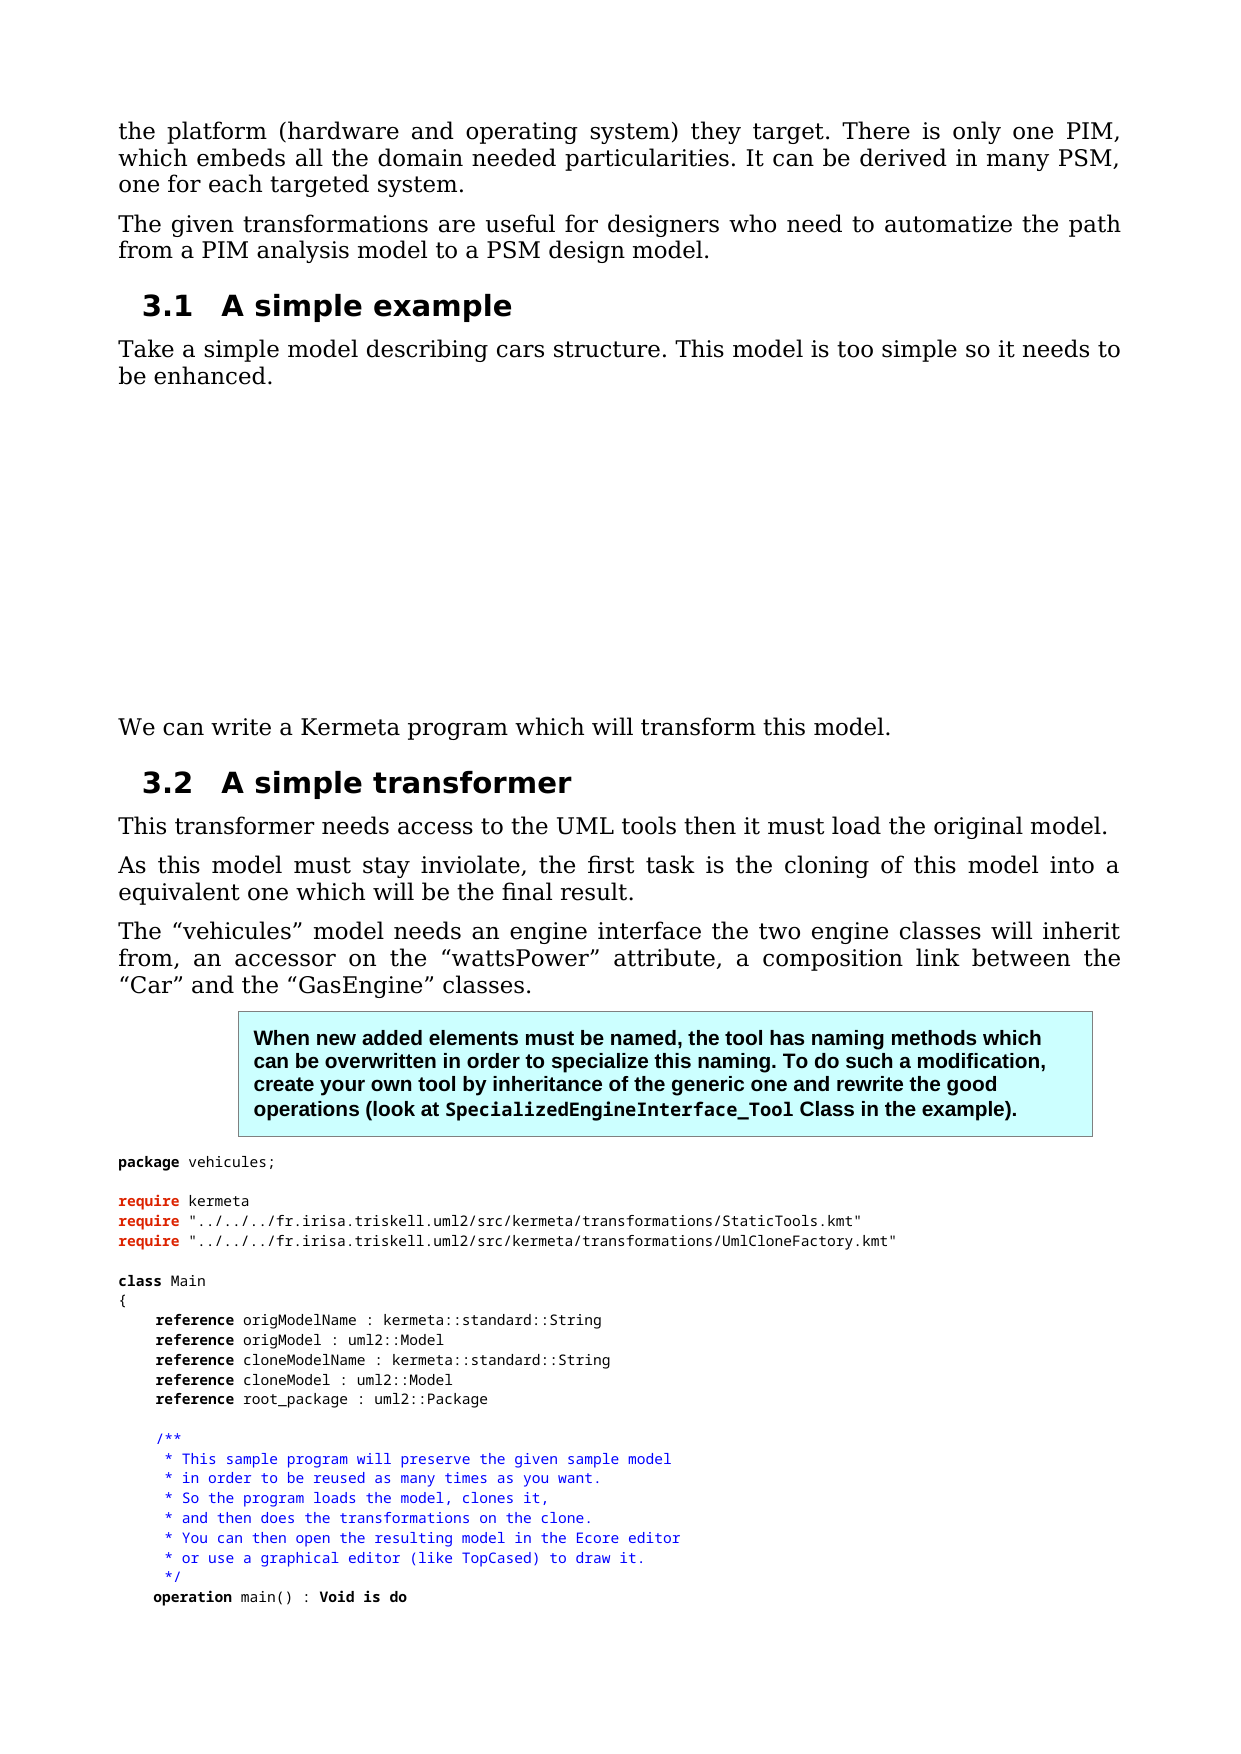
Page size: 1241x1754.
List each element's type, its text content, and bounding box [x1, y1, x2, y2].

text * So the program loads the model, clones it, [118, 1488, 1122, 1508]
text reference origModelName : kermeta::standard::String [118, 1310, 1122, 1330]
text reference cloneModelName : kermeta::standard::String [118, 1349, 1122, 1369]
text This transformer needs access to the UML tools then it must load the original model. [118, 813, 1122, 840]
text class Main [118, 1270, 1122, 1290]
text */ [118, 1567, 1122, 1587]
text require "../../../fr.irisa.triskell.uml2/src/kermeta/transformations/UmlCloneFactory.kmt" [118, 1231, 1122, 1251]
text reference origModel : uml2::Model [118, 1330, 1122, 1349]
text package vehicules; [118, 1152, 1122, 1171]
text The “vehicules” model needs an engine interface the two engine classes will inherit from, an accessor on the “wattsPower” attribute, a composition link between the “Car” and the “GasEngine” classes. [118, 918, 1122, 999]
text The given transformations are useful for designers who need to automatize the path from a PIM analysis model to a PSM design model. [118, 211, 1122, 264]
text require kermeta [118, 1191, 1122, 1211]
text the platform (hardware and operating system) they target. There is only one PIM, which embeds all the domain needed particularities. It can be derived in many PSM, one for each targeted system. [118, 118, 1122, 198]
text * and then does the transformations on the clone. [118, 1508, 1122, 1528]
text require "../../../fr.irisa.triskell.uml2/src/kermeta/transformations/StaticTools.kmt" [118, 1211, 1122, 1231]
text * You can then open the resulting model in the Ecore editor [118, 1528, 1122, 1547]
text Take a simple model describing cars structure. This model is too simple so it needs to be enhanced. [118, 336, 1122, 390]
text reference root_package : uml2::Package [118, 1389, 1122, 1409]
subtitle A simple example [142, 289, 1122, 324]
text reference cloneModel : uml2::Model [118, 1369, 1122, 1389]
text * This sample program will preserve the given sample model [118, 1448, 1122, 1468]
subtitle A simple transformer [142, 766, 1122, 801]
text When new added elements must be named, the tool has naming methods which can be overwritten in order to specialize this naming. To do such a modification, create your own tool by inheritance of the generic one and rewrite the good operations (look at SpecializedEngineInterface_Tool Class in the example). [239, 1012, 1092, 1136]
text As this model must stay inviolate, the first task is the cloning of this model into a equivalent one which will be the final result. [118, 852, 1122, 906]
text We can write a Kermeta program which will transform this model. [118, 402, 1122, 741]
text /** [118, 1429, 1122, 1448]
text { [118, 1290, 1122, 1310]
text * in order to be reused as many times as you want. [118, 1468, 1122, 1488]
text * or use a graphical editor (like TopCased) to draw it. [118, 1547, 1122, 1567]
text operation main() : Void is do [118, 1587, 1122, 1607]
